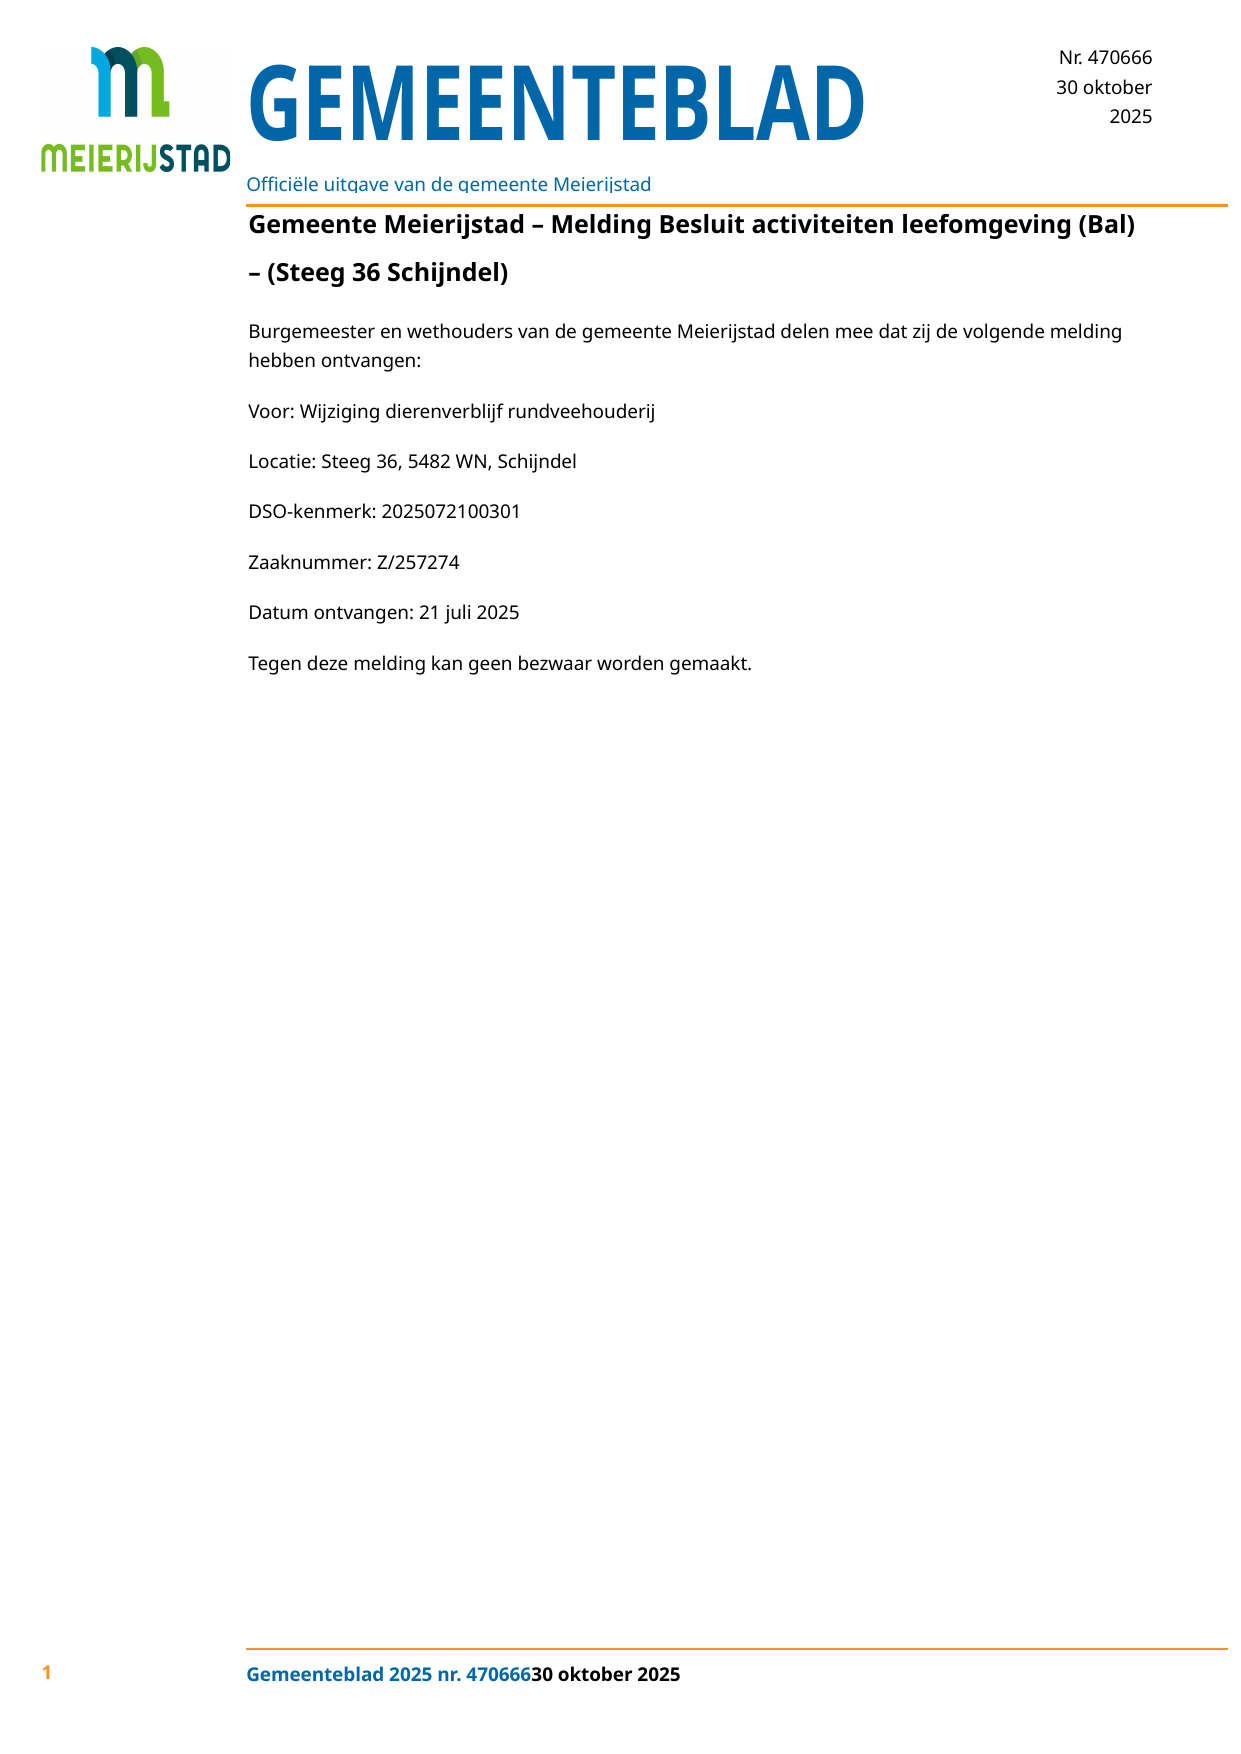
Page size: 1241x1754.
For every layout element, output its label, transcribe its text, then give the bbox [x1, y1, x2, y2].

text Gemeente Meierijstad – Melding Besluit activiteiten leefomgeving (Bal) – (Steeg 36 Schijndel) [248, 207, 1152, 288]
text DSO-kenmerk: 2025072100301 [248, 499, 1152, 524]
text Zaaknummer: Z/257274 [248, 549, 1152, 575]
text Burgemeester en wethouders van de gemeente Meierijstad delen mee dat zij de volgende melding hebben ontvangen: [248, 318, 1152, 373]
picture [41, 47, 231, 172]
text Voor: Wijziging dierenverblijf rundveehouderij [248, 398, 1152, 424]
text Datum ontvangen: 21 juli 2025 [248, 599, 1152, 625]
text Tegen deze melding kan geen bezwaar worden gemaakt. [248, 650, 1152, 676]
text Locatie: Steeg 36, 5482 WN, Schijndel [248, 448, 1152, 474]
